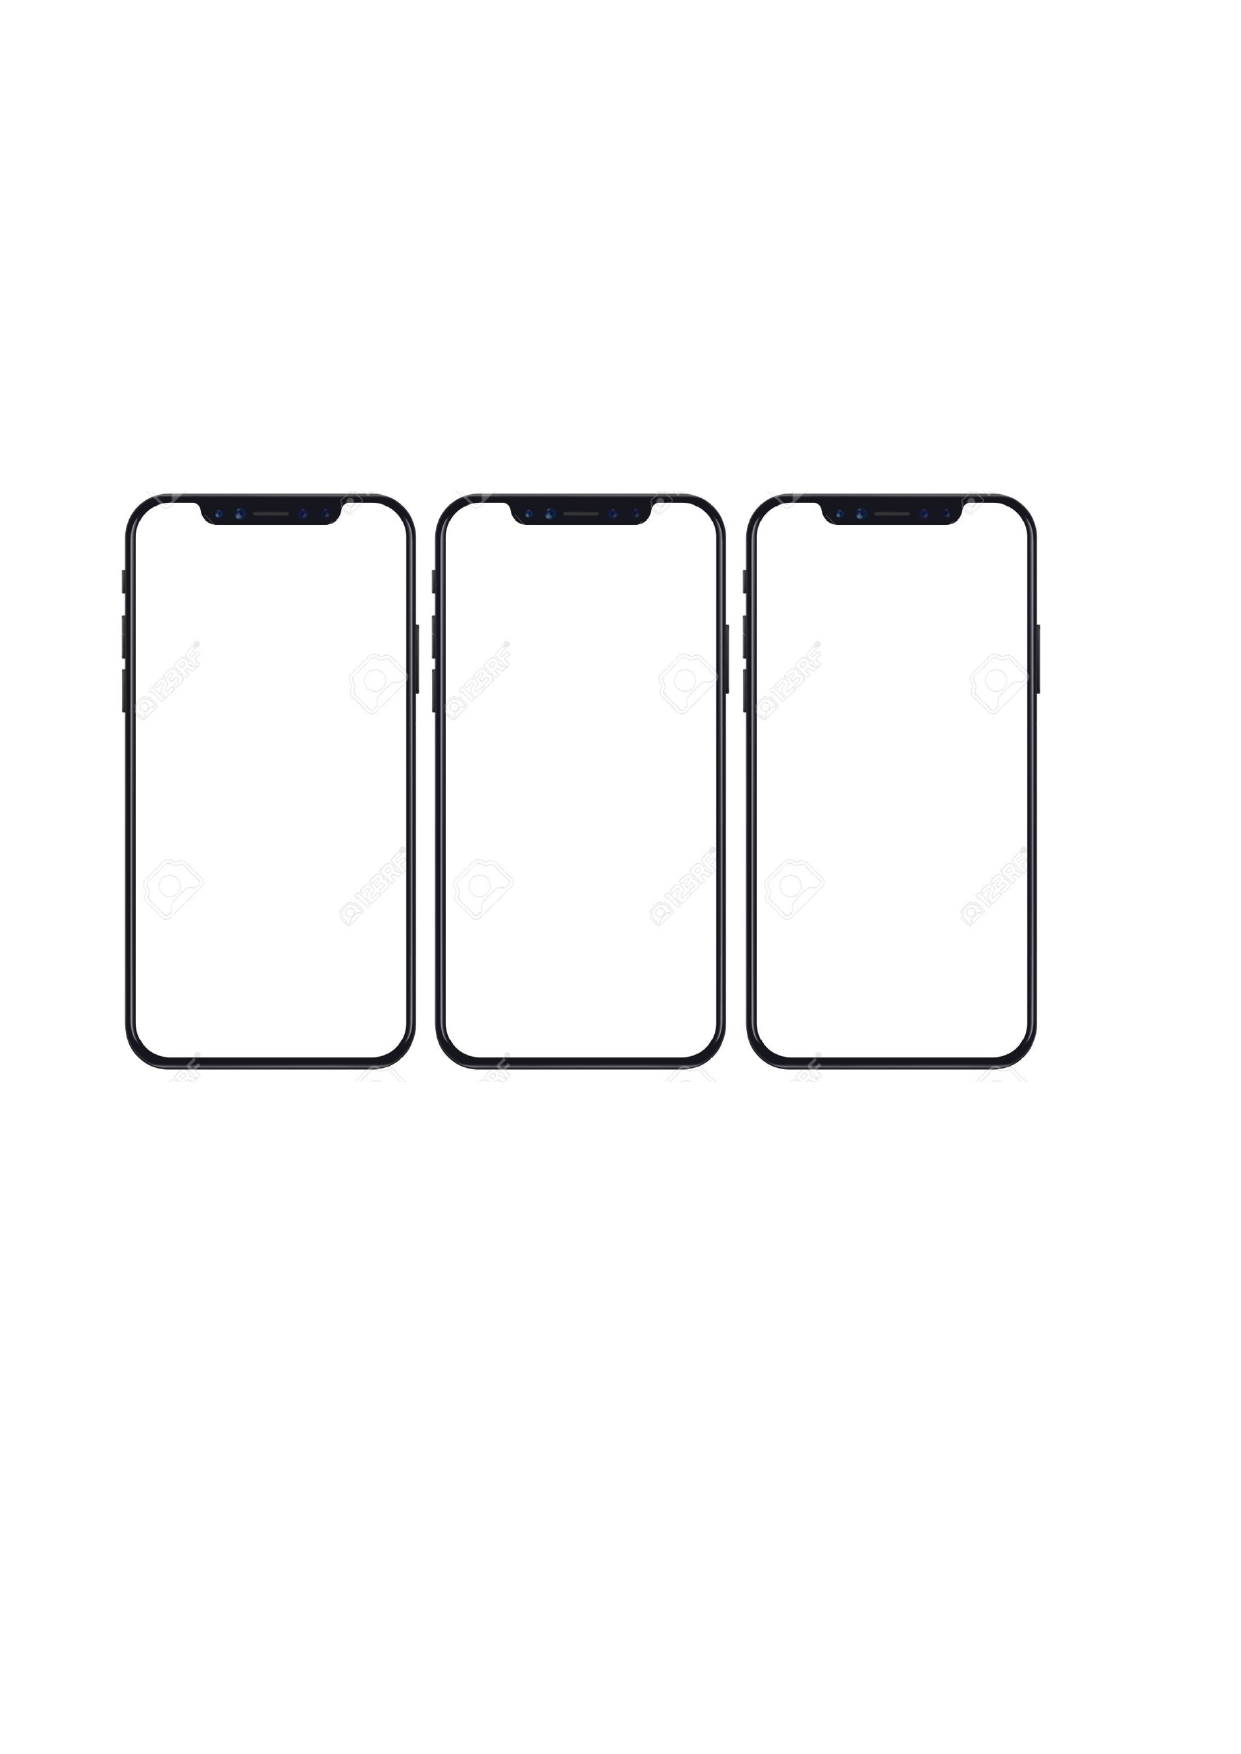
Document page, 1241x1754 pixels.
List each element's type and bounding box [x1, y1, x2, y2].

picture [118, 491, 1050, 1082]
